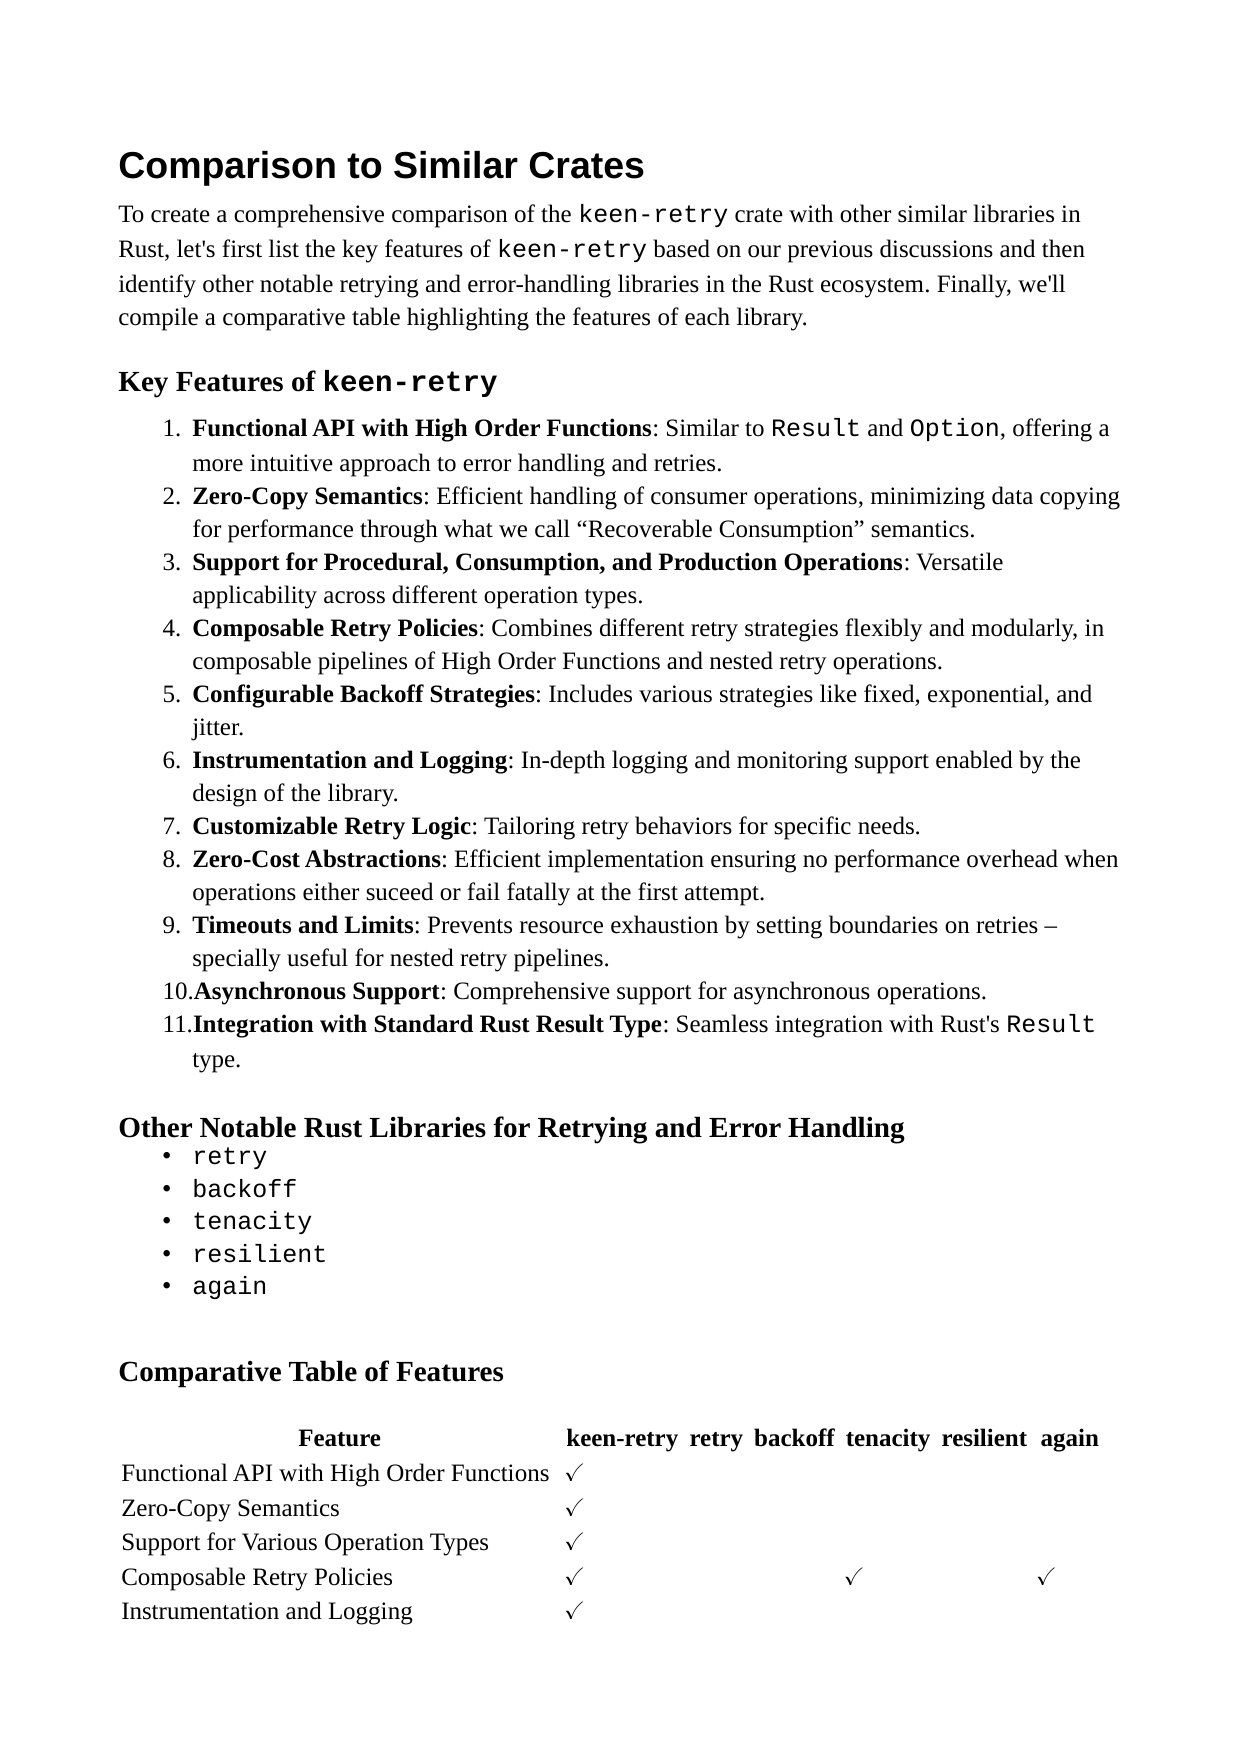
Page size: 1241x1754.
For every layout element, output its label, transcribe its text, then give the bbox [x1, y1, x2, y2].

table_cell [749, 1455, 840, 1490]
subtitle Key Features of keen-retry [118, 364, 1122, 400]
table_cell ✓ [561, 1594, 684, 1628]
table_cell ✓ [561, 1559, 684, 1593]
table_cell [684, 1455, 748, 1490]
list Configurable Backoff Strategies: Includes various strategies like fixed, exponential, and jitter. [162, 679, 1122, 741]
table_cell [1033, 1455, 1107, 1490]
list resilient [162, 1241, 1122, 1270]
subtitle Comparative Table of Features [118, 1354, 1122, 1387]
list Composable Retry Policies: Combines different retry strategies flexibly and modularly, in composable pipelines of High Order Functions and nested retry operations. [162, 613, 1122, 675]
list Integration with Standard Rust Result Type: Seamless integration with Rust's Result type. [162, 1009, 1122, 1073]
table_cell [1033, 1594, 1107, 1628]
list tenacity [162, 1209, 1122, 1237]
list Customizable Retry Logic: Tailoring retry behaviors for specific needs. [162, 811, 1122, 840]
table_cell [684, 1524, 748, 1559]
table_cell [1033, 1524, 1107, 1559]
list Timeouts and Limits: Prevents resource exhaustion by setting boundaries on retries – specially useful for nested retry pipelines. [162, 910, 1122, 972]
subtitle Comparison to Similar Crates [118, 143, 1122, 186]
table_header retry [684, 1421, 748, 1455]
table_cell [936, 1455, 1032, 1490]
table_cell [684, 1594, 748, 1628]
table_header resilient [936, 1421, 1032, 1455]
list backoff [162, 1176, 1122, 1205]
list Zero-Copy Semantics: Efficient handling of consumer operations, minimizing data copying for performance through what we call “Recoverable Consumption” semantics. [162, 481, 1122, 543]
table_header backoff [749, 1421, 840, 1455]
table_cell [684, 1559, 748, 1593]
subtitle To create a comprehensive comparison of the keen-retry crate with other similar libraries in Rust, let's first list the key features of keen-retry based on our previous discussions and then identify other notable retrying and error-handling libraries in the Rust ecosystem. Finally, we'll compile a comparative table highlighting the features of each library. [118, 199, 1122, 331]
table_cell [936, 1559, 1032, 1593]
table_cell ✓ [840, 1559, 936, 1593]
table_header Feature [118, 1421, 561, 1455]
list again [162, 1274, 1122, 1302]
table_cell ✓ [561, 1455, 684, 1490]
table_cell ✓ [1033, 1559, 1107, 1593]
list Asynchronous Support: Comprehensive support for asynchronous operations. [162, 976, 1122, 1005]
table_cell [936, 1524, 1032, 1559]
table_header again [1033, 1421, 1107, 1455]
table_cell ✓ [561, 1490, 684, 1524]
table_cell [840, 1455, 936, 1490]
table_header keen-retry [561, 1421, 684, 1455]
table_cell [840, 1490, 936, 1524]
table_cell ✓ [561, 1524, 684, 1559]
list Functional API with High Order Functions: Similar to Result and Option, offering a more intuitive approach to error handling and retries. [162, 413, 1122, 477]
table_cell [749, 1490, 840, 1524]
list retry [162, 1144, 1122, 1172]
table_cell Composable Retry Policies [118, 1559, 561, 1593]
table_cell [749, 1594, 840, 1628]
table_cell [840, 1524, 936, 1559]
subtitle Other Notable Rust Libraries for Retrying and Error Handling [118, 1110, 1122, 1144]
list Instrumentation and Logging: In-depth logging and monitoring support enabled by the design of the library. [162, 745, 1122, 807]
table_cell [749, 1524, 840, 1559]
list Support for Procedural, Consumption, and Production Operations: Versatile applicability across different operation types. [162, 547, 1122, 609]
table_cell Support for Various Operation Types [118, 1524, 561, 1559]
table_cell [936, 1594, 1032, 1628]
table_cell [749, 1559, 840, 1593]
table_cell [936, 1490, 1032, 1524]
list Zero-Cost Abstractions: Efficient implementation ensuring no performance overhead when operations either suceed or fail fatally at the first attempt. [162, 844, 1122, 906]
table_cell Instrumentation and Logging [118, 1594, 561, 1628]
table_cell [684, 1490, 748, 1524]
table_cell [1033, 1490, 1107, 1524]
table_cell Zero-Copy Semantics [118, 1490, 561, 1524]
table_cell [840, 1594, 936, 1628]
table_cell Functional API with High Order Functions [118, 1455, 561, 1490]
table_header tenacity [840, 1421, 936, 1455]
